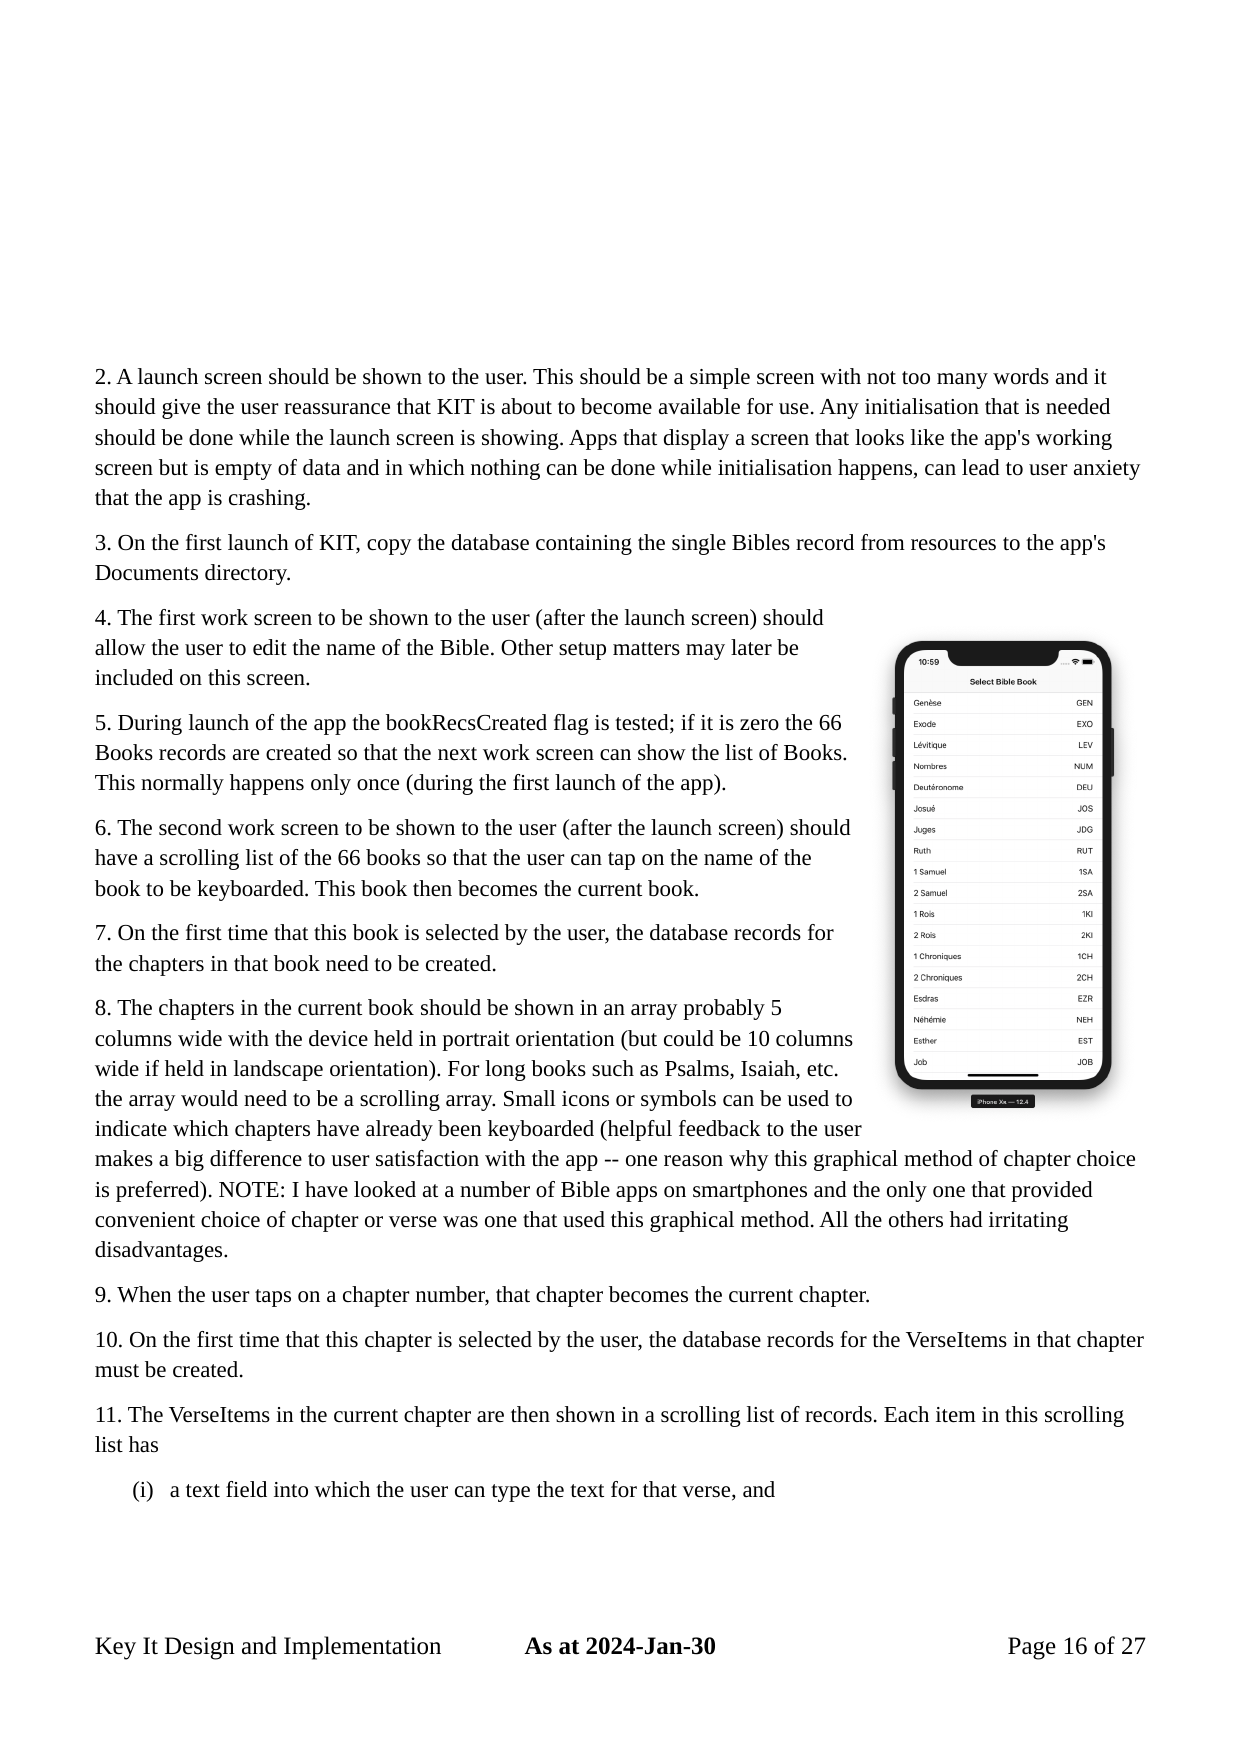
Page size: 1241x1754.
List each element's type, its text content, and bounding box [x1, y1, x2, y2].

text 3. On the first launch of KIT, copy the database containing the single Bibles record from resources to the app's Documents directory. [94, 529, 1146, 585]
text 5. During launch of the app the bookRecsCreated flag is tested; if it is zero the 66 Books records are created so that the next work screen can show the list of Books. This normally happens only once (during the first launch of the app). [94, 709, 863, 796]
list a text field into which the user can type the text for that verse, and [132, 1476, 1146, 1502]
picture [863, 623, 1143, 1125]
text 2. A launch screen should be shown to the user. This should be a simple screen with not too many words and it should give the user reassurance that KIT is about to become available for use. Any initialisation that is needed should be done while the launch screen is showing. Apps that display a screen that looks like the app's working screen but is empty of data and in which nothing can be done while initialisation happens, can lead to user anxiety that the app is crashing. [94, 363, 1146, 510]
text 9. When the user taps on a chapter number, that chapter becomes the current chapter. [94, 1281, 1146, 1307]
text 11. The VerseItems in the current chapter are then shown in a scrolling list of records. Each item in this scrolling list has [94, 1401, 1146, 1457]
text 4. The first work screen to be shown to the user (after the launch screen) should allow the user to edit the name of the Bible. Other setup matters may later be included on this screen. [94, 604, 1146, 691]
text 8. The chapters in the current book should be shown in an array probably 5 columns wide with the device held in portrait orientation (but could be 10 columns wide if held in landscape orientation). For long books such as Psalms, Isaiah, etc. the array would need to be a scrolling array. Small icons or symbols can be used to indicate which chapters have already been keyboarded (helpful feedback to the user makes a big difference to user satisfaction with the app -- one reason why this graphical method of chapter choice is preferred). NOTE: I have looked at a number of Bible apps on smartphones and the only one that provided convenient choice of chapter or verse was one that used this graphical method. All the others had irritating disadvantages. [94, 994, 1146, 1262]
text 6. The second work screen to be shown to the user (after the launch screen) should have a scrolling list of the 66 books so that the user can tap on the name of the book to be keyboarded. This book then becomes the current book. [94, 814, 863, 901]
text 10. On the first time that this chapter is selected by the user, the database records for the VerseItems in that chapter must be created. [94, 1326, 1146, 1382]
text 7. On the first time that this book is selected by the user, the database records for the chapters in that book need to be created. [94, 919, 863, 976]
